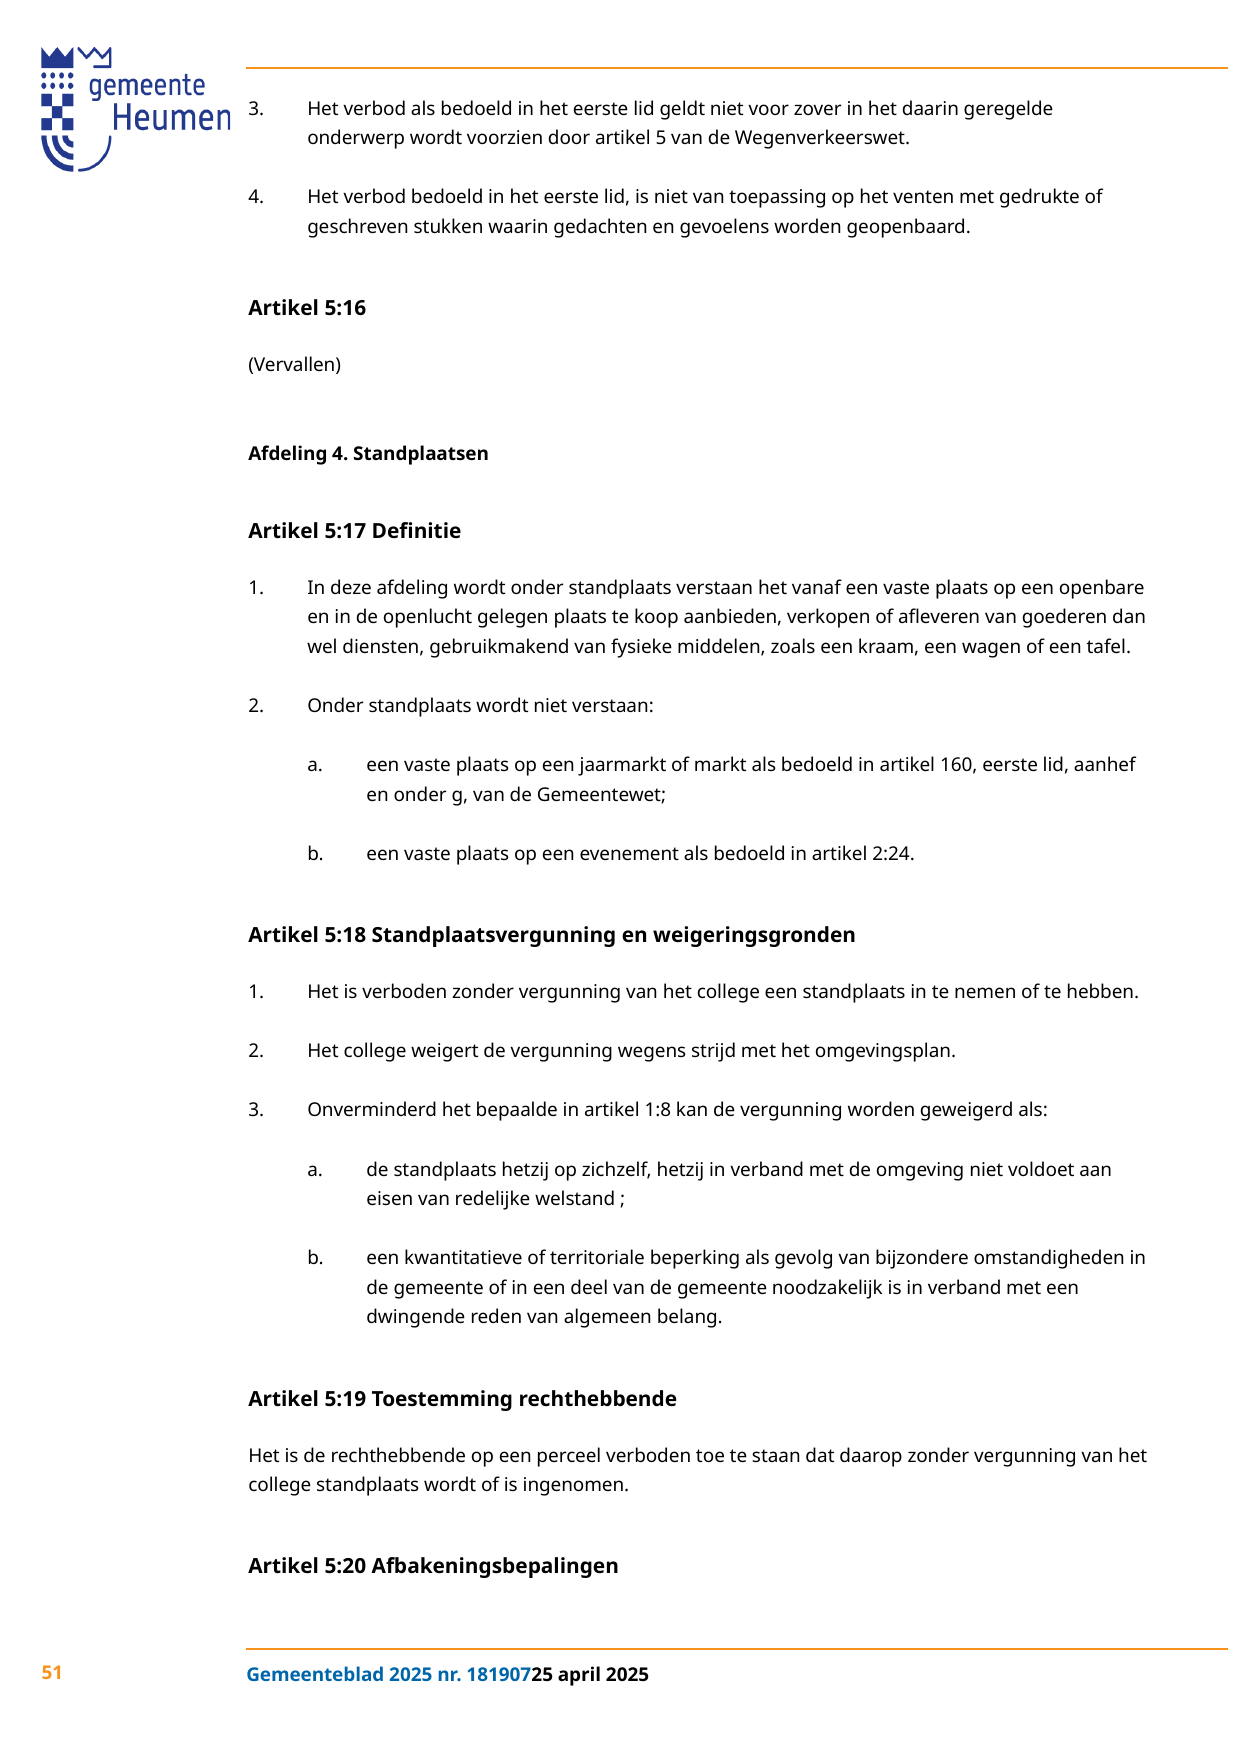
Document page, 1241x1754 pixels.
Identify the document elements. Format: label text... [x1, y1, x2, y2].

list Onder standplaats wordt niet verstaan: [248, 692, 1152, 718]
text Artikel 5:17 Definitie [248, 516, 1152, 544]
list In deze afdeling wordt onder standplaats verstaan het vanaf een vaste plaats op een openbare en in de openlucht gelegen plaats te koop aanbieden, verkopen of afleveren van goederen dan wel diensten, gebruikmakend van fysieke middelen, zoals een kraam, een wagen of een tafel. [248, 574, 1152, 659]
picture [41, 47, 231, 172]
text Het is de rechthebbende op een perceel verboden toe te staan dat daarop zonder vergunning van het college standplaats wordt of is ingenomen. [248, 1442, 1152, 1497]
text Artikel 5:18 Standplaatsvergunning en weigeringsgronden [248, 920, 1152, 949]
list een kwantitatieve of territoriale beperking als gevolg van bijzondere omstandigheden in de gemeente of in een deel van de gemeente noodzakelijk is in verband met een dwingende reden van algemeen belang. [307, 1244, 1152, 1329]
text Artikel 5:16 [248, 293, 1152, 322]
list de standplaats hetzij op zichzelf, hetzij in verband met de omgeving niet voldoet aan eisen van redelijke welstand ; [307, 1156, 1152, 1211]
list Het college weigert de vergunning wegens strijd met het omgevingsplan. [248, 1037, 1152, 1063]
text Afdeling 4. Standplaatsen [248, 440, 1152, 466]
list Het verbod als bedoeld in het eerste lid geldt niet voor zover in het daarin geregelde onderwerp wordt voorzien door artikel 5 van de Wegenverkeerswet. [248, 95, 1152, 150]
text Artikel 5:20 Afbakeningsbepalingen [248, 1551, 1152, 1580]
text Artikel 5:19 Toestemming rechthebbende [248, 1384, 1152, 1412]
list een vaste plaats op een evenement als bedoeld in artikel 2:24. [307, 840, 1152, 866]
list Het is verboden zonder vergunning van het college een standplaats in te nemen of te hebben. [248, 978, 1152, 1004]
list Het verbod bedoeld in het eerste lid, is niet van toepassing op het venten met gedrukte of geschreven stukken waarin gedachten en gevoelens worden geopenbaard. [248, 183, 1152, 239]
list een vaste plaats op een jaarmarkt of markt als bedoeld in artikel 160, eerste lid, aanhef en onder g, van de Gemeentewet; [307, 752, 1152, 807]
text (Vervallen) [248, 351, 1152, 377]
list Onverminderd het bepaalde in artikel 1:8 kan de vergunning worden geweigerd als: [248, 1097, 1152, 1122]
